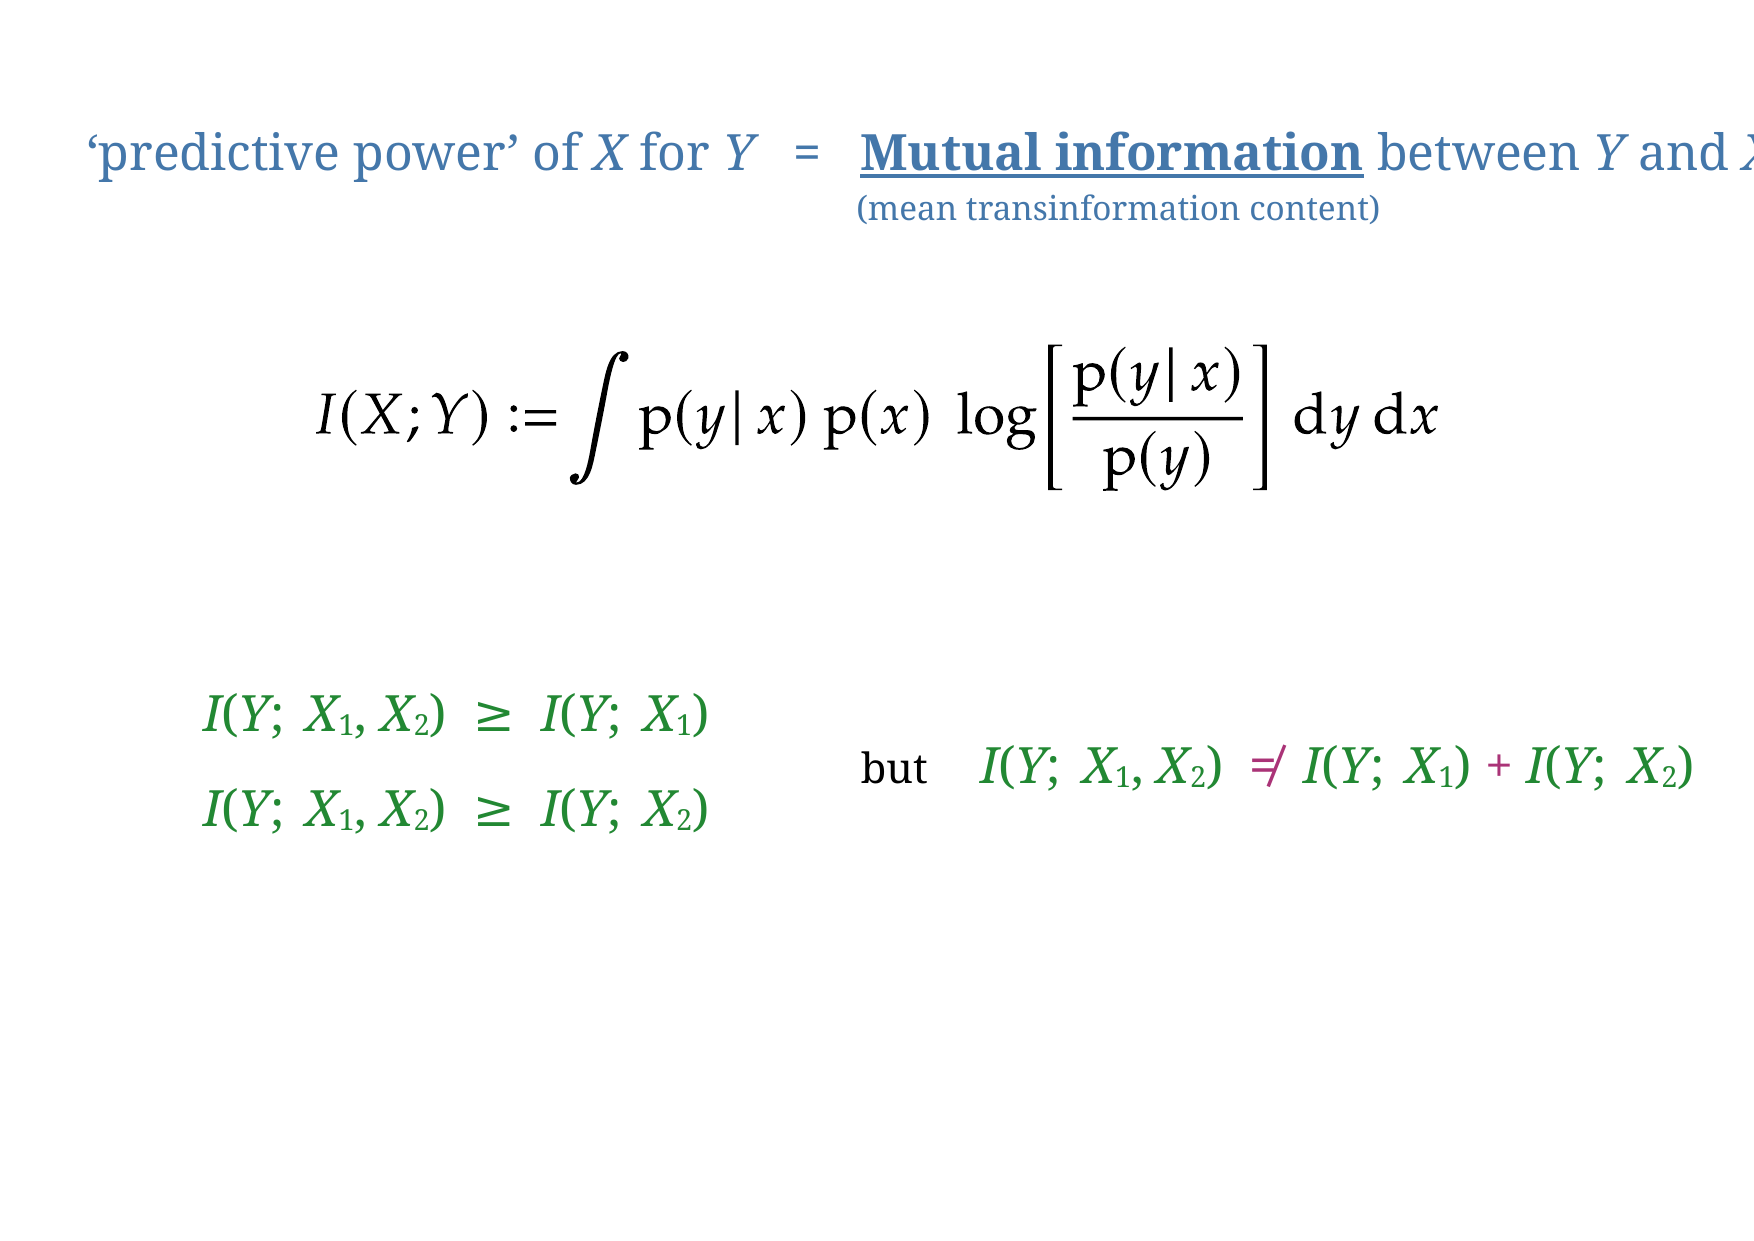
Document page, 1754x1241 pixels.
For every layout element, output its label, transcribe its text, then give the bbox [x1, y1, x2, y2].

text_box ‘predictive power’ of X for Y = Mutual information between Y and X (mean transinformation content) [71, 109, 1680, 209]
text_box [316, 344, 1438, 491]
text_box I(Y; X1, X2) ≥ I(Y; X1) [188, 670, 700, 737]
text_box I(Y; X1, X2) ≥ I(Y; X2) [188, 765, 700, 831]
text_box but I(Y; X1, X2) ≠ I(Y; X1) + I(Y; X2) [846, 722, 1685, 789]
